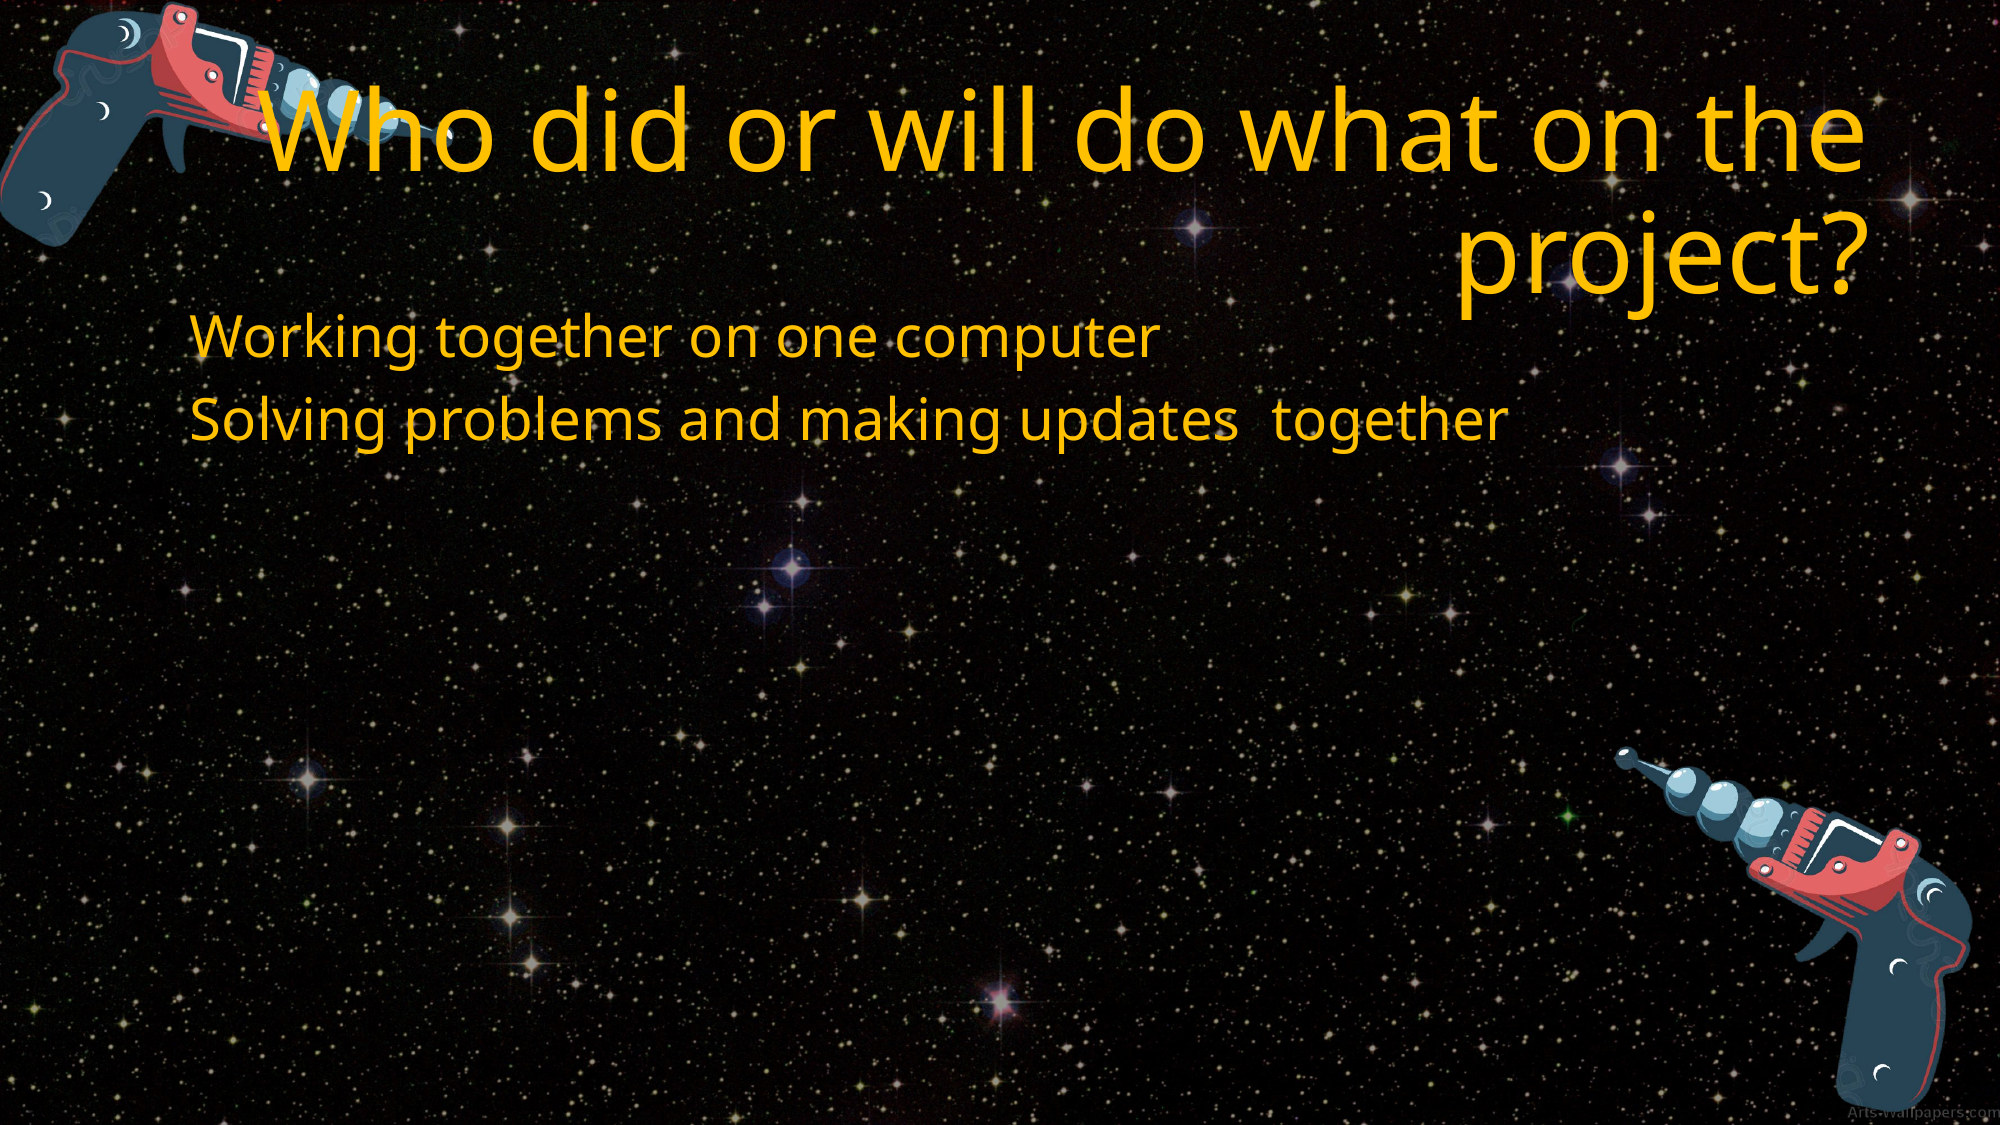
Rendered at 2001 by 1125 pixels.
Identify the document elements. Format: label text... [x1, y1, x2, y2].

list Working together on one computer Solving problems and making updates together [137, 299, 1863, 1014]
title Who did or will do what on the project? [240, 67, 1966, 285]
